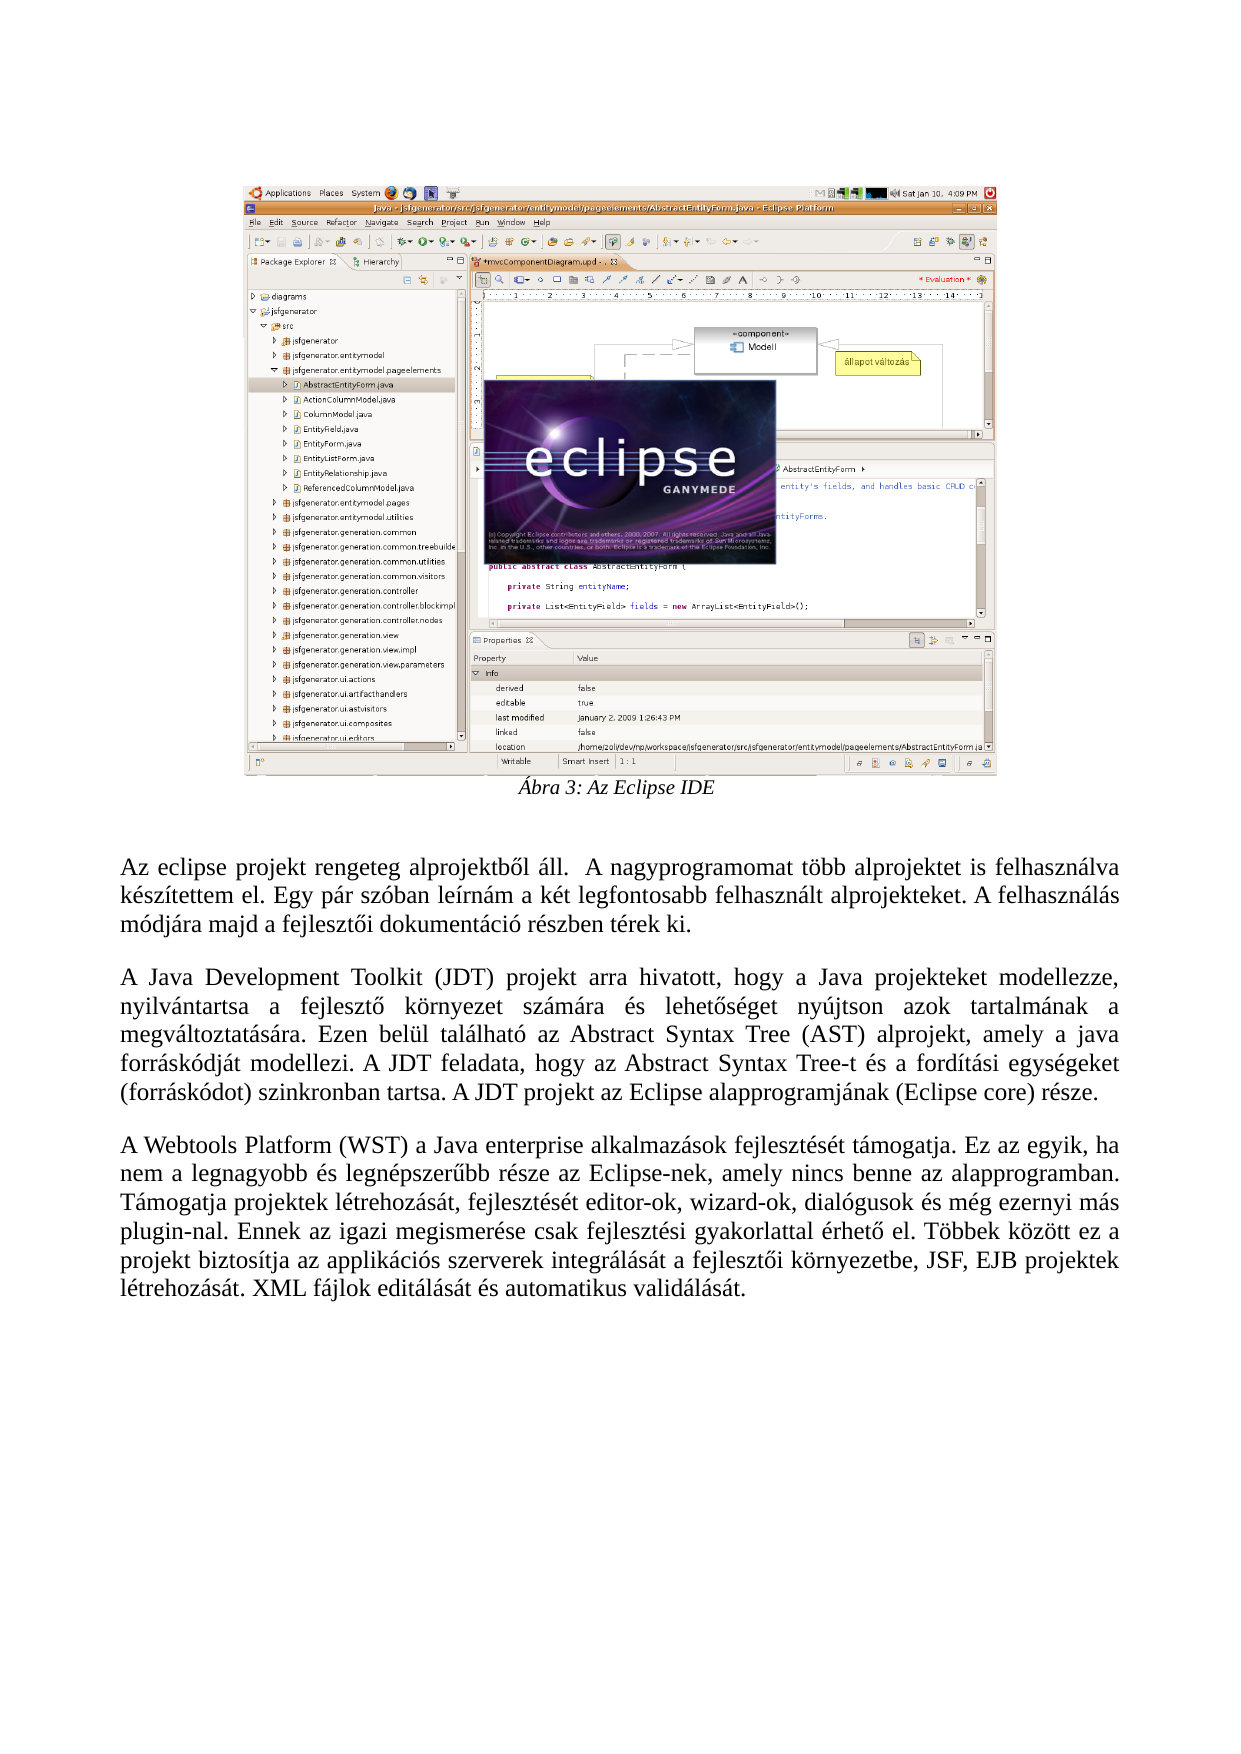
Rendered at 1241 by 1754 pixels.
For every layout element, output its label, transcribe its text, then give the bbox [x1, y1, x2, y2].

text Ábra 3: Az Eclipse IDE [244, 776, 997, 799]
text A Java Development Toolkit (JDT) projekt arra hivatott, hogy a Java projekteket modellezze, nyilvántartsa a fejlesztő környezet számára és lehetőséget nyújtson azok tartalmának a megváltoztatására. Ezen belül található az Abstract Syntax Tree (AST) alprojekt, amely a java forráskódját modellezi. A JDT feladata, hogy az Abstract Syntax Tree-t és a fordítási egységeket (forráskódot) szinkronban tartsa. A JDT projekt az Eclipse alapprogramjának (Eclipse core) része. [120, 962, 1121, 1106]
text Az eclipse projekt rengeteg alprojektből áll. A nagyprogramomat több alprojektet is felhasználva készítettem el. Egy pár szóban leírnám a két legfontosabb felhasznált alprojekteket. A felhasználás módjára majd a fejlesztői dokumentáció részben térek ki. [120, 852, 1121, 938]
picture [243, 186, 997, 776]
text A Webtools Platform (WST) a Java enterprise alkalmazások fejlesztését támogatja. Ez az egyik, ha nem a legnagyobb és legnépszerűbb része az Eclipse-nek, amely nincs benne az alapprogramban. Támogatja projektek létrehozását, fejlesztését editor-ok, wizard-ok, dialógusok és még ezernyi más plugin-nal. Ennek az igazi megismerése csak fejlesztési gyakorlattal érhető el. Többek között ez a projekt biztosítja az applikációs szerverek integrálását a fejlesztői környezetbe, JSF, EJB projektek létrehozását. XML fájlok editálását és automatikus validálását. [120, 1130, 1121, 1302]
